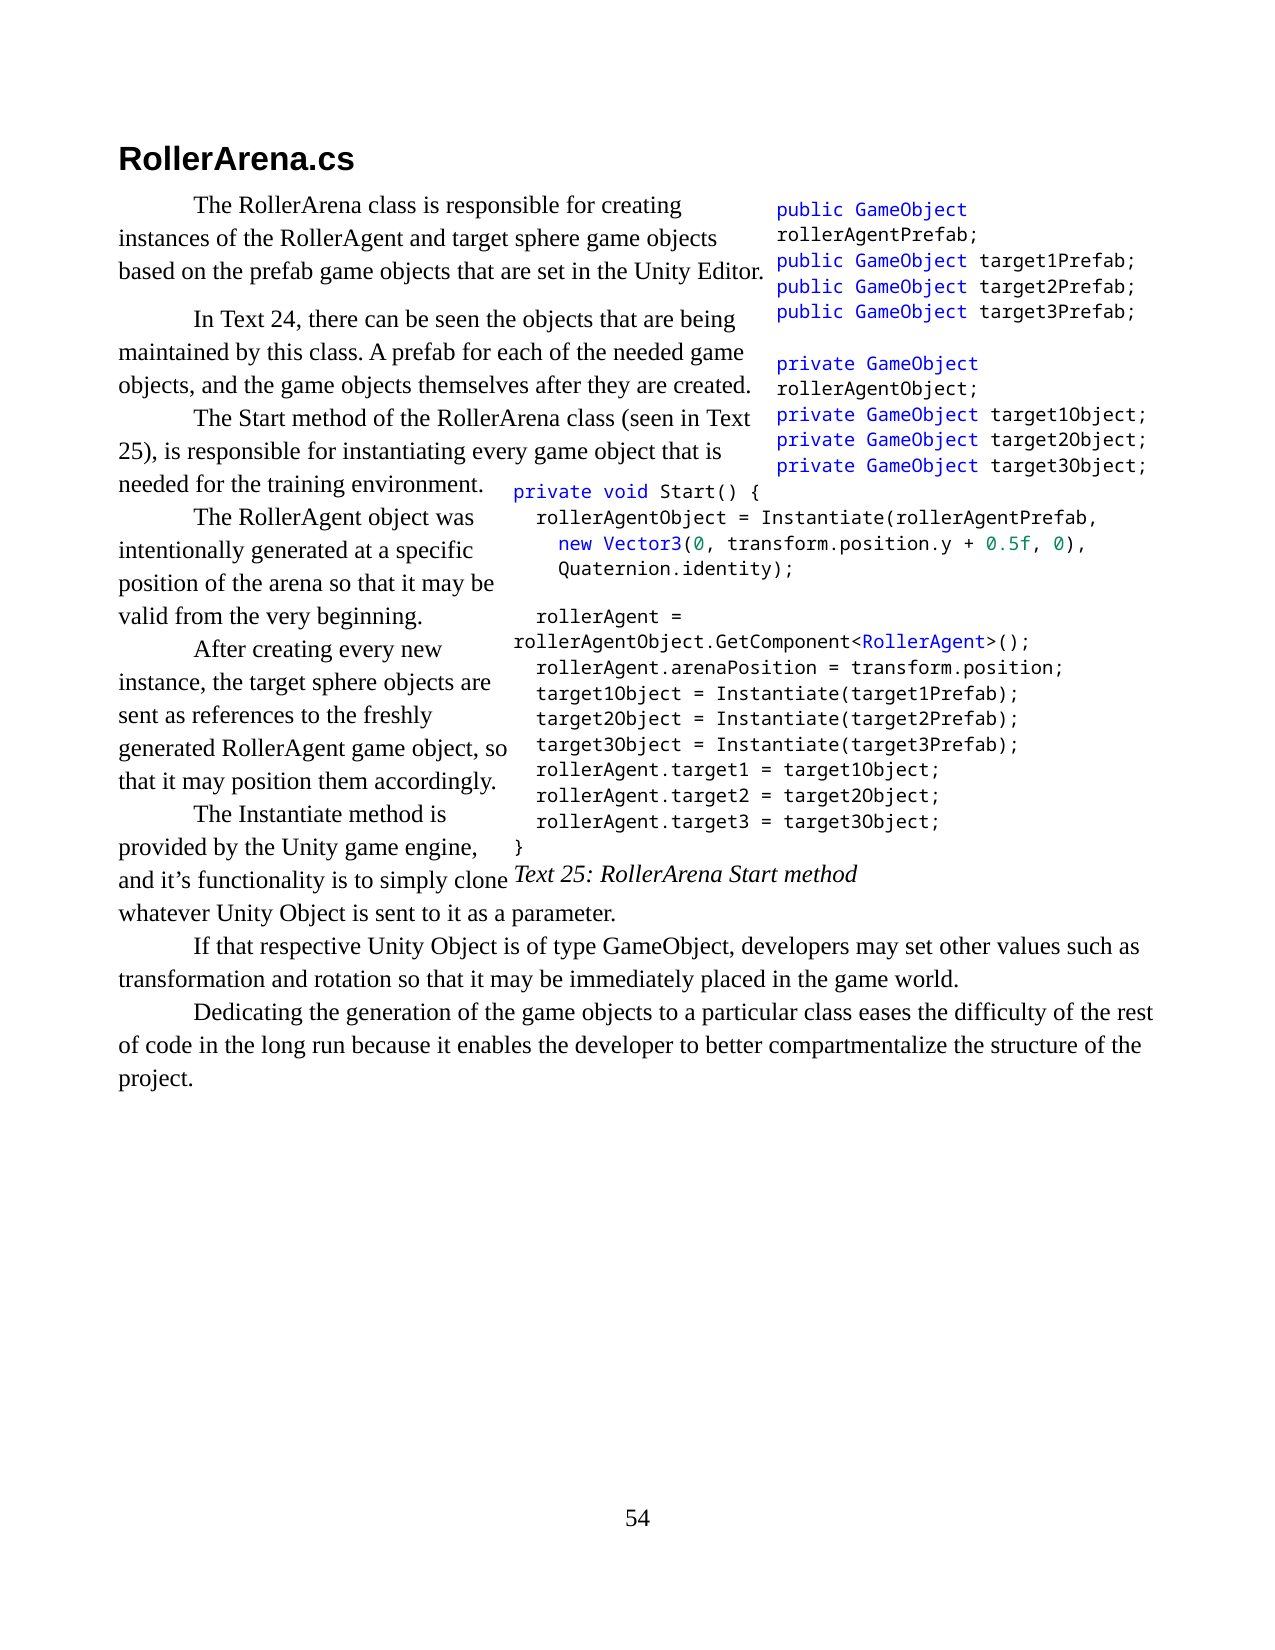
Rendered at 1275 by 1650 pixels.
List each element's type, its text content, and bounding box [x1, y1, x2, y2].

text The RollerArena class is responsible for creating instances of the RollerAgent and target sphere game objects based on the prefab game objects that are set in the Unity Editor. [118, 190, 1161, 285]
text The Instantiate method is provided by the Unity game engine, and it’s functionality is to simply clone whatever Unity Object is sent to it as a parameter. [118, 799, 1157, 927]
text After creating every new instance, the target sphere objects are sent as references to the freshly generated RollerAgent game object, so that it may position them accordingly. [118, 634, 513, 795]
text Text 24: Objects used by RollerArena [777, 208, 1161, 558]
text Text 25: RollerArena Start method [513, 491, 1157, 888]
text The RollerAgent object was intentionally generated at a specific position of the arena so that it may be valid from the very beginning. [118, 502, 513, 630]
text Dedicating the generation of the game objects to a particular class eases the difficulty of the rest of code in the long run because it enables the developer to better compartmentalize the structure of the project. [118, 997, 1157, 1092]
text The Start method of the RollerArena class (seen in Text 25), is responsible for instantiating every game object that is needed for the training environment. [118, 403, 1157, 498]
subtitle RollerArena.cs [118, 139, 1157, 178]
text In Text 24, there can be seen the objects that are being maintained by this class. A prefab for each of the needed game objects, and the game objects themselves after they are created. [118, 304, 777, 398]
text If that respective Unity Object is of type GameObject, developers may set other values such as transformation and rotation so that it may be immediately placed in the game world. [118, 931, 1157, 993]
